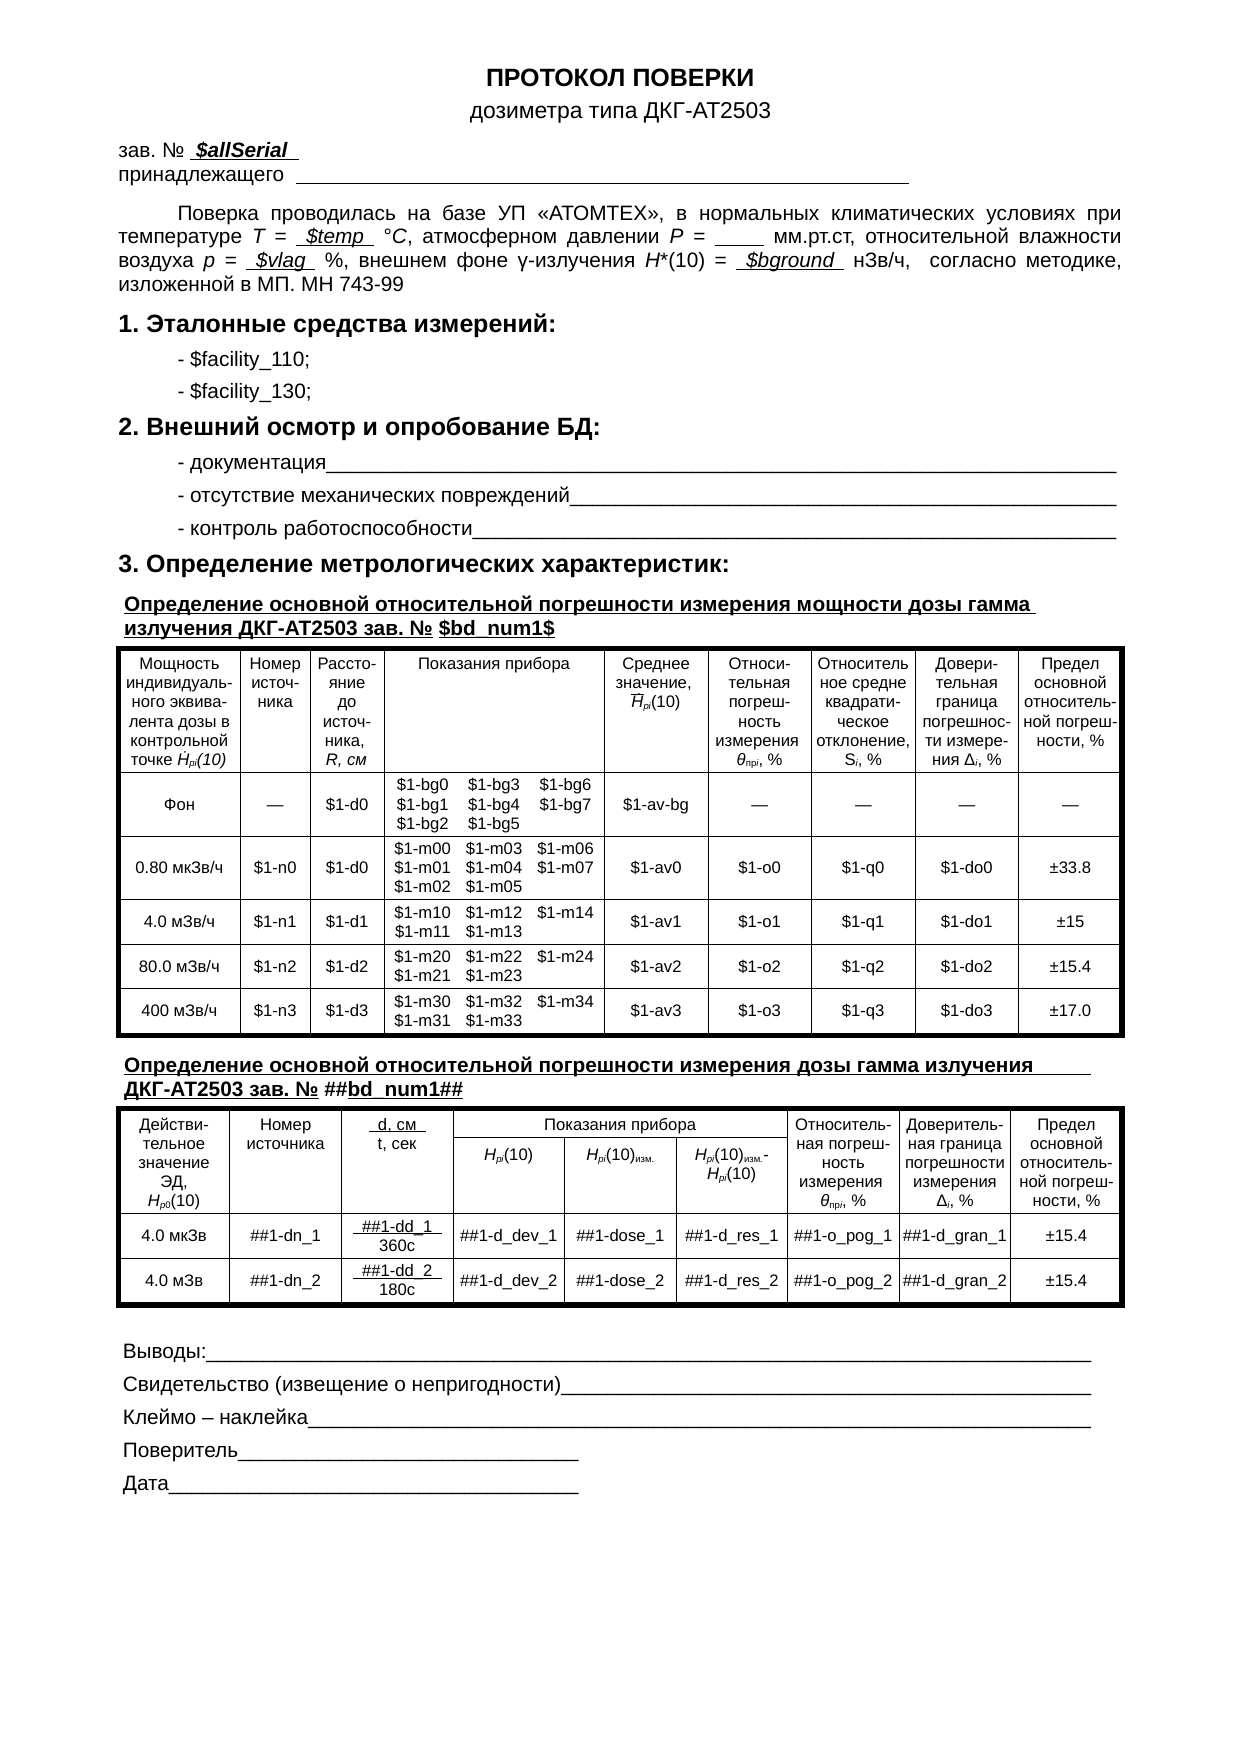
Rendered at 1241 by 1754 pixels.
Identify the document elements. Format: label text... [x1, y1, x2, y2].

table_cell Hpi(10)изм.-Hpi(10) [677, 1138, 787, 1213]
table_cell Довери-тельная граница погрешнос-ти измере-ния Δi, % [916, 651, 1018, 772]
table_cell — [241, 773, 310, 836]
table_cell Свидетельство (извещение о непригодности) [118, 1367, 1122, 1400]
table_cell Показания прибора [385, 651, 604, 772]
table_cell Предел основной относитель-ной погреш-ности, % [1019, 651, 1119, 772]
table_cell ±15.4 [1011, 1214, 1119, 1258]
table_cell $1-n2 [241, 945, 310, 988]
table_cell 4.0 мЗв [121, 1259, 229, 1302]
table_cell Относитель-ная погреш-ность измерения θпрi, % [788, 1111, 899, 1213]
text дозиметра типа ДКГ-АТ2503 [118, 97, 1122, 124]
table_cell ±33.8 [1019, 837, 1119, 899]
table_cell 4.0 мЗв/ч [121, 900, 240, 944]
table_cell $1-m30 $1-m31 $1-m32 $1-m33 $1-m34 [385, 989, 604, 1033]
table_cell Относи-тельная погреш-ность измерения θпрi, % [709, 651, 811, 772]
table_cell $1-bg0 $1-bg1 $1-bg2 $1-bg3 $1-bg4 $1-bg5 $1-bg6 $1-bg7 [385, 773, 604, 836]
table_cell ##1-o_pog_1 [788, 1214, 899, 1258]
text 1. Эталонные средства измерений: [118, 309, 1122, 337]
table_cell $1-m10 $1-m11 $1-m12 $1-m13 $1-m14 [385, 900, 604, 944]
table_cell 80.0 мЗв/ч [121, 945, 240, 988]
table_cell Фон [121, 773, 240, 836]
table_cell ##1-dose_2 [565, 1259, 676, 1302]
text - $facility_130; [118, 379, 1122, 403]
table_cell $1-q0 [812, 837, 915, 899]
table_cell ±15 [1019, 900, 1119, 944]
table_cell $1-o0 [709, 837, 811, 899]
table_cell $1-av0 [605, 837, 708, 899]
text принадлежащего . . [118, 162, 1122, 186]
table_cell $1-q1 [812, 900, 915, 944]
text - документация [118, 450, 1122, 474]
table_cell Рассто-яние до источ-ника, R, см [311, 651, 384, 772]
text зав. № $allSerial . [118, 138, 1122, 162]
table_cell — [812, 773, 915, 836]
table_cell $1-do2 [916, 945, 1018, 988]
table_cell ##1-dd_2 180c [342, 1259, 453, 1302]
table_header Выводы: [118, 1334, 1122, 1367]
table_cell ##1-dd_1 360c [342, 1214, 453, 1258]
table_cell $1-do0 [916, 837, 1018, 899]
table_cell Номер источника [230, 1111, 341, 1213]
text Поверка проводилась на базе УП «АТОМТЕХ», в нормальных климатических условиях при температуре Т = $temp °С, атмосферном давлении Р = мм.рт.ст, относительной влажности воздуха р = $vlag %, внешнем фоне γ-излучения H*(10) = $bground нЗв/ч, согласно методике, изложенной в МП. МН 743-99 [118, 200, 1122, 296]
table_cell ##1-d_res_2 [677, 1259, 787, 1302]
table_cell $1-av2 [605, 945, 708, 988]
table_cell 400 мЗв/ч [121, 989, 240, 1033]
table_cell Клеймо – наклейка [118, 1400, 1122, 1433]
table_cell $1-q3 [812, 989, 915, 1033]
table_cell $1-av3 [605, 989, 708, 1033]
table_cell ##1-d_res_1 [677, 1214, 787, 1258]
table_cell ##1-dn_2 [230, 1259, 341, 1302]
table_cell $1-av-bg [605, 773, 708, 836]
table_cell $1-o1 [709, 900, 811, 944]
table_cell ##1-dose_1 [565, 1214, 676, 1258]
table_cell 4.0 мкЗв [121, 1214, 229, 1258]
table_cell Номер источ-ника [241, 651, 310, 772]
table_cell $1-n3 [241, 989, 310, 1033]
table_cell Относительное средне квадрати-ческое отклонение, Si, % [812, 651, 915, 772]
table_cell ±15.4 [1011, 1259, 1119, 1302]
table_cell Предел основной относитель-ной погреш-ности, % [1011, 1111, 1119, 1213]
table_cell Мощность индивидуаль-ного эквива-лента дозы в контрольной точке Ḣpi(10) [121, 651, 240, 772]
table_cell $1-av1 [605, 900, 708, 944]
table_cell ##1-dn_1 [230, 1214, 341, 1258]
table_cell ##1-d_dev_2 [454, 1259, 564, 1302]
table_cell 0.80 мкЗв/ч [121, 837, 240, 899]
table_cell Hpi(10)изм. [565, 1138, 676, 1213]
table_cell Среднее значение, Ḣpi(10) [605, 651, 708, 772]
table_cell $1-d2 [311, 945, 384, 988]
text - отсутствие механических повреждений [118, 483, 1122, 507]
table_header Определение основной относительной погрешности измерения дозы гамма излучения ДКГ-АТ2503 зав. № ##bd_num1## [118, 1038, 1122, 1106]
text 2. Внешний осмотр и опробование БД: [118, 412, 1122, 441]
text ПРОТОКОЛ ПОВЕРКИ [118, 62, 1122, 91]
text 3. Определение метрологических характеристик: [118, 549, 1122, 577]
table_cell $1-do3 [916, 989, 1018, 1033]
table_cell ##1-o_pog_2 [788, 1259, 899, 1302]
table_cell $1-q2 [812, 945, 915, 988]
table_cell ##1-d_dev_1 [454, 1214, 564, 1258]
table_cell Hpi(10) [454, 1138, 564, 1213]
table_cell ##1-d_gran_2 [900, 1259, 1010, 1302]
table_cell — [709, 773, 811, 836]
table_cell $1-o3 [709, 989, 811, 1033]
table_cell Доверитель-ная граница погрешности измерения Δi, % [900, 1111, 1010, 1213]
table_cell $1-n1 [241, 900, 310, 944]
table_cell $1-m20 $1-m21 $1-m22 $1-m23 $1-m24 [385, 945, 604, 988]
table_cell Поверитель [118, 1433, 1122, 1466]
table_cell — [916, 773, 1018, 836]
table_header Определение основной относительной погрешности измерения мощности дозы гамма излучения ДКГ-АТ2503 зав. № $bd_num1$ [118, 578, 1122, 646]
table_cell $1-d3 [311, 989, 384, 1033]
table_cell $1-do1 [916, 900, 1018, 944]
table_cell $1-d0 [311, 837, 384, 899]
table_cell $1-o2 [709, 945, 811, 988]
text - контроль работоспособности [118, 516, 1122, 540]
table_cell $1-n0 [241, 837, 310, 899]
table_cell ##1-d_gran_1 [900, 1214, 1010, 1258]
text - $facility_110; [118, 346, 1122, 370]
table_cell ±15.4 [1019, 945, 1119, 988]
table_cell — [1019, 773, 1119, 836]
table_cell $1-m00 $1-m01 $1-m02 $1-m03 $1-m04 $1-m05 $1-m06 $1-m07 [385, 837, 604, 899]
table_cell Действи-тельное значение ЭД, Hp0(10) [121, 1111, 229, 1213]
table_cell d, см t, сек [342, 1111, 453, 1213]
table_cell $1-d1 [311, 900, 384, 944]
table_cell $1-d0 [311, 773, 384, 836]
table_cell ±17.0 [1019, 989, 1119, 1033]
table_cell Дата [118, 1466, 1122, 1499]
table_cell Показания прибора [454, 1111, 787, 1137]
